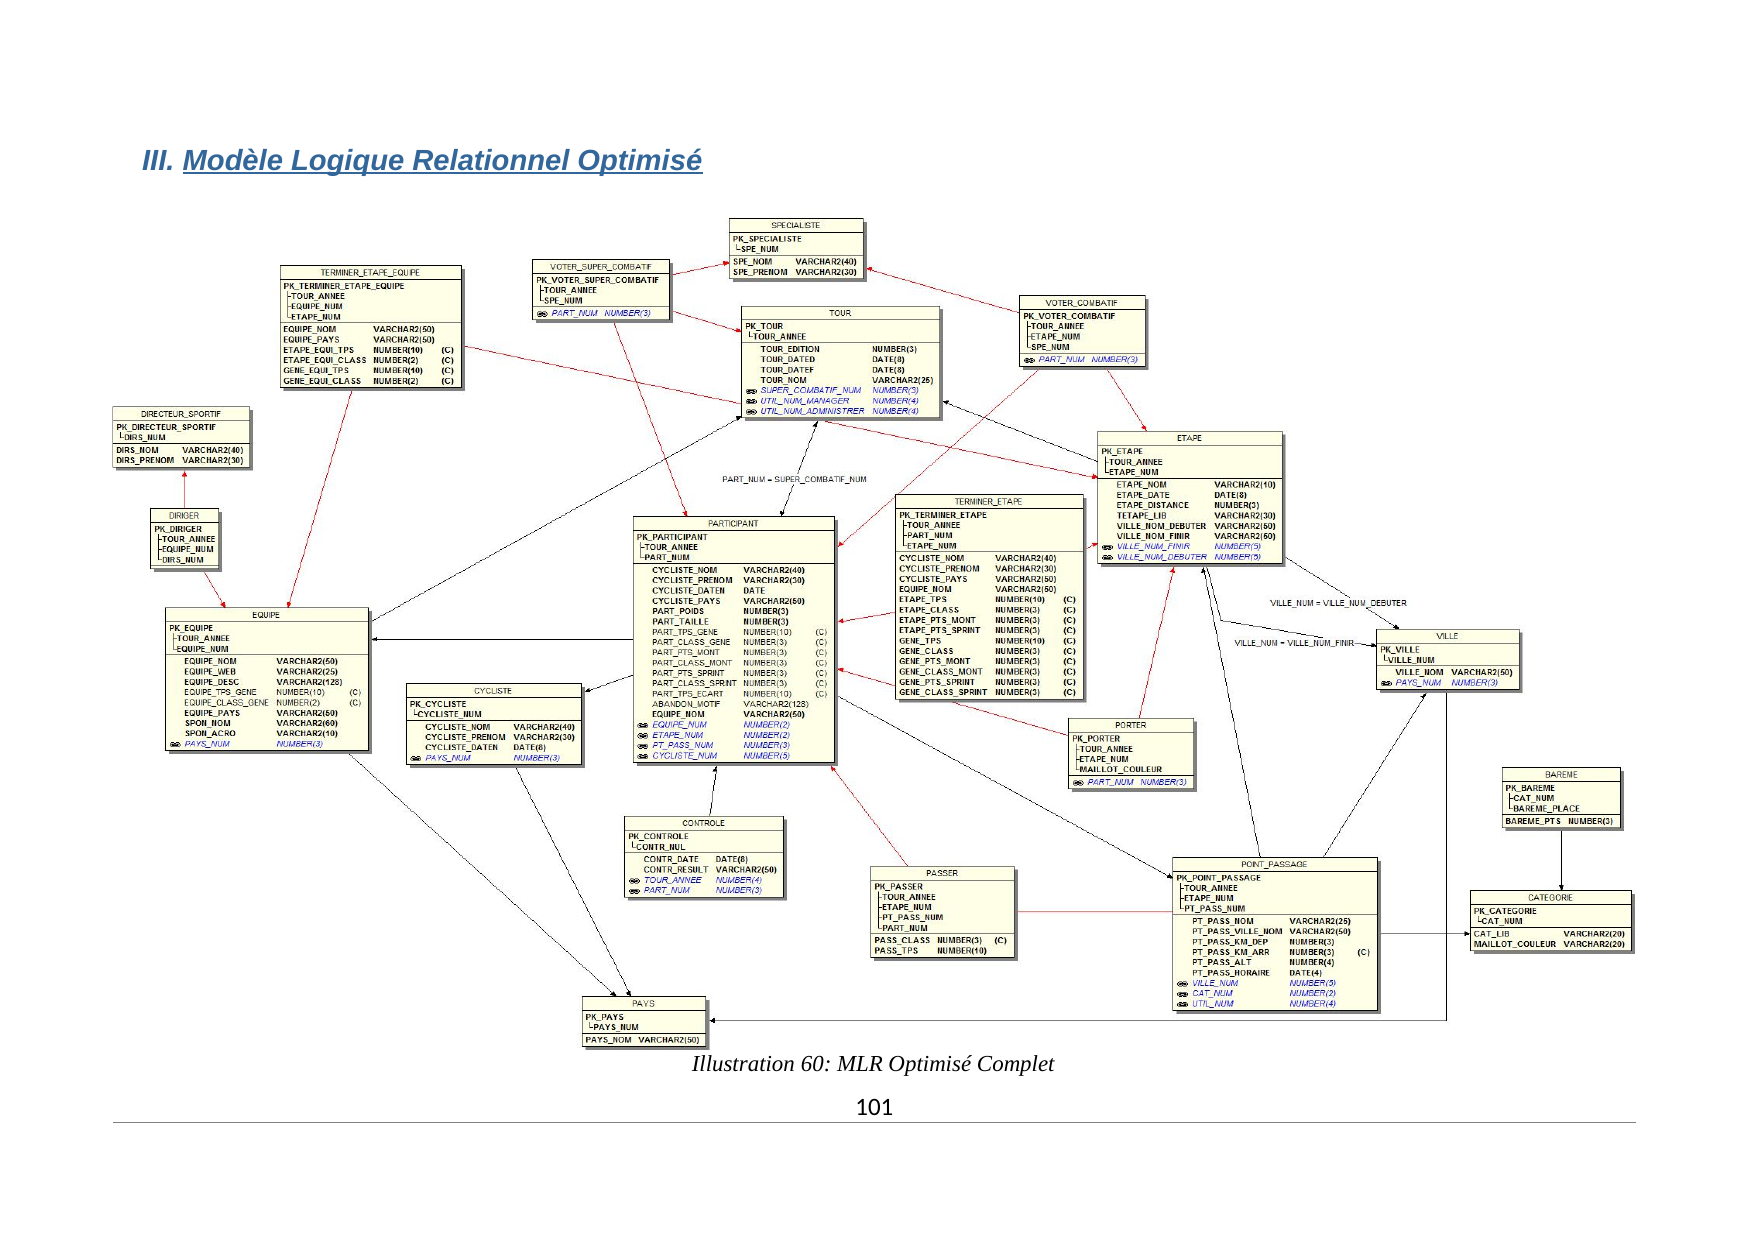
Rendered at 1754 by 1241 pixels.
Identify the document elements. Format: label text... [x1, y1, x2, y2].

subtitle [112, 188, 1636, 200]
subtitle Modèle Logique Relationnel Optimisé [142, 143, 1636, 176]
picture [112, 200, 1636, 1051]
text Illustration 60: MLR Optimisé Complet [112, 1051, 1636, 1077]
